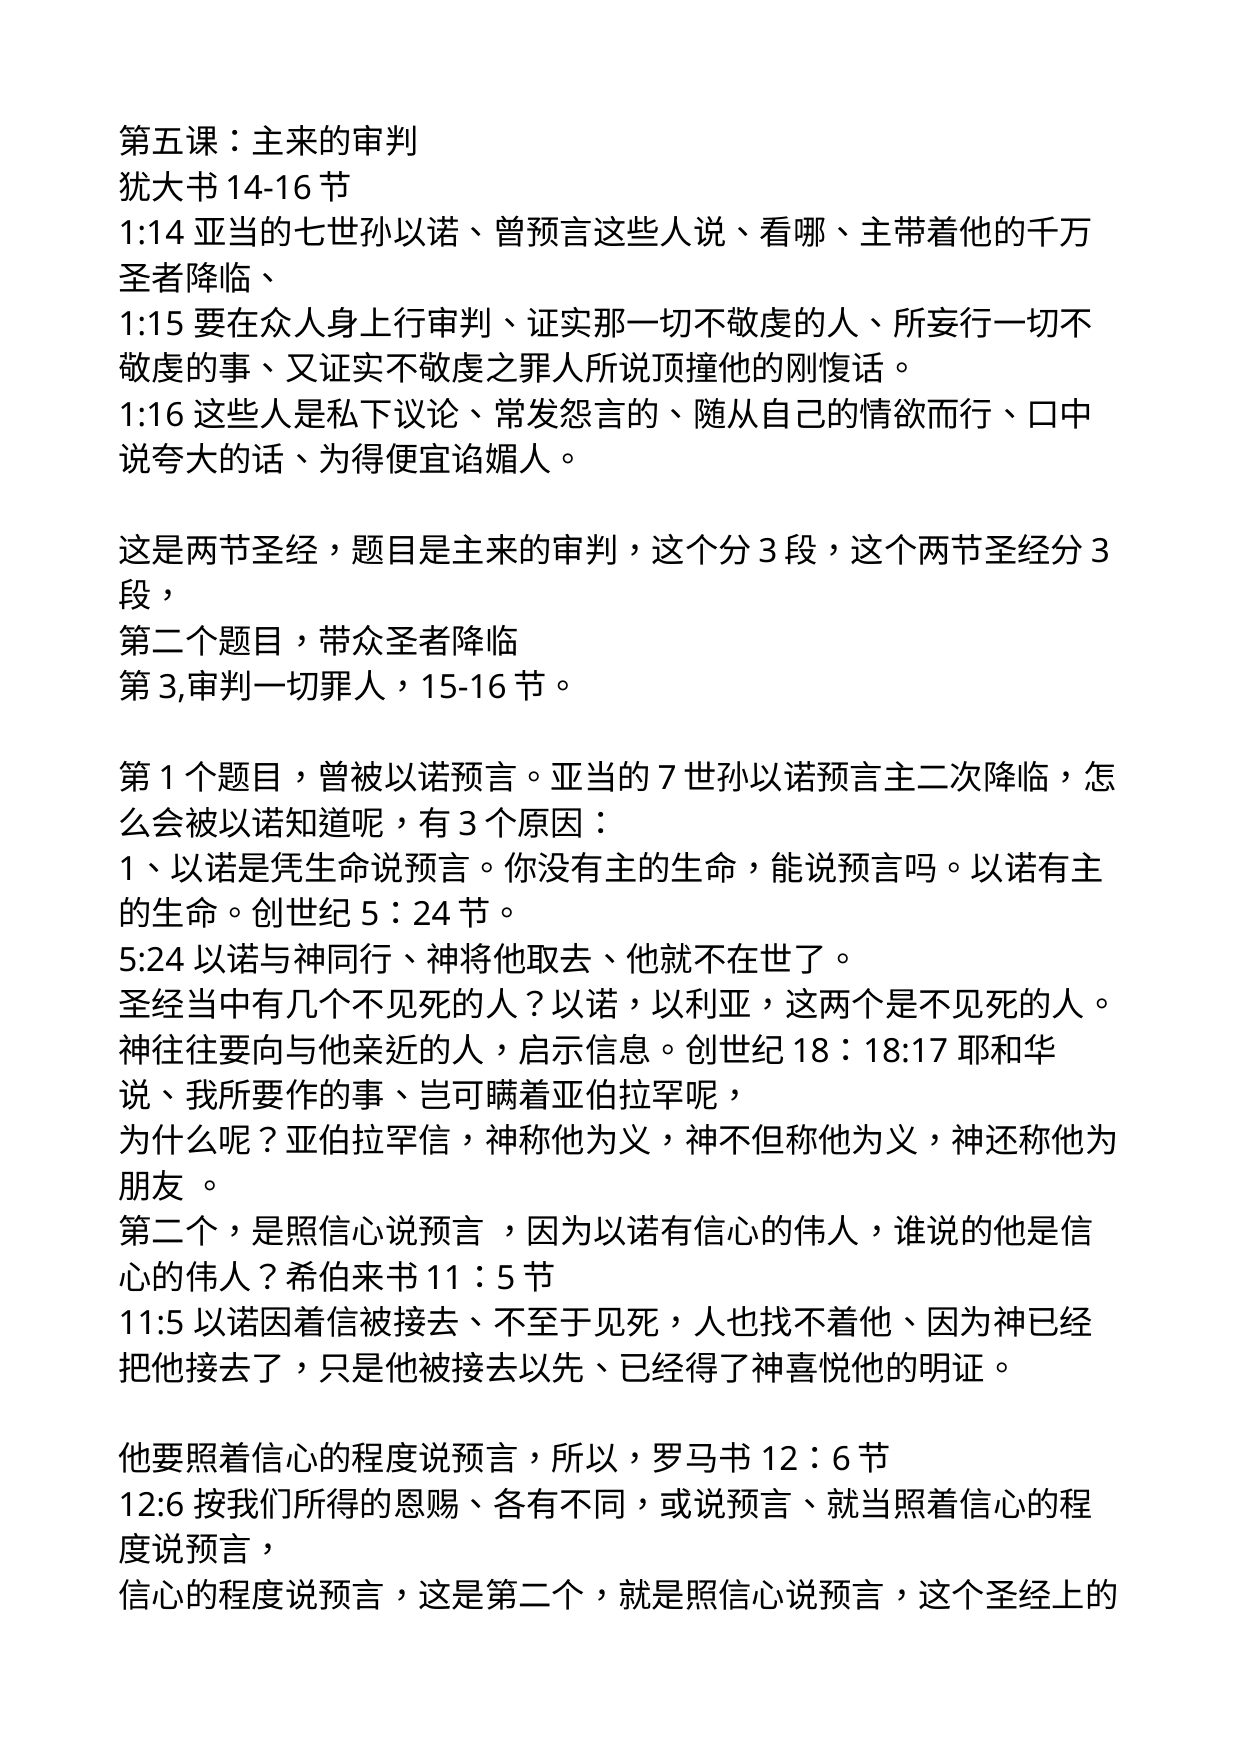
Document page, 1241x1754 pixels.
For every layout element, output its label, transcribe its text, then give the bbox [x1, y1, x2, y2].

text 神往往要向与他亲近的人，启示信息。创世纪18：18:17 耶和华说、我所要作的事、岂可瞒着亚伯拉罕呢， [118, 1026, 1122, 1117]
text 1:15 要在众人身上行审判、证实那一切不敬虔的人、所妄行一切不敬虔的事、又证实不敬虔之罪人所说顶撞他的刚愎话。 [118, 300, 1122, 391]
text 12:6 按我们所得的恩赐、各有不同，或说预言、就当照着信心的程度说预言， [118, 1481, 1122, 1571]
text 他要照着信心的程度说预言，所以，罗马书 12：6节 [118, 1435, 1122, 1481]
text 1:16 这些人是私下议论、常发怨言的、随从自己的情欲而行、口中说夸大的话、为得便宜谄媚人。 [118, 391, 1122, 481]
text 为什么呢？亚伯拉罕信，神称他为义，神不但称他为义，神还称他为朋友 。 [118, 1117, 1122, 1208]
text 第3,审判一切罪人，15-16节。 [118, 663, 1122, 708]
text 第1个题目，曾被以诺预言。亚当的7世孙以诺预言主二次降临，怎么会被以诺知道呢，有3个原因： [118, 754, 1122, 845]
text 犹大书14-16节 [118, 163, 1122, 209]
text 1:14 亚当的七世孙以诺、曾预言这些人说、看哪、主带着他的千万圣者降临、 [118, 209, 1122, 300]
text 11:5 以诺因着信被接去、不至于见死，人也找不着他、因为神已经把他接去了，只是他被接去以先、已经得了神喜悦他的明证。 [118, 1299, 1122, 1390]
text 这是两节圣经，题目是主来的审判，这个分3段，这个两节圣经分3段， [118, 527, 1122, 618]
text 圣经当中有几个不见死的人？以诺，以利亚，这两个是不见死的人。 [118, 981, 1122, 1026]
text 5:24 以诺与神同行、神将他取去、他就不在世了。 [118, 936, 1122, 981]
text 第五课：主来的审判 [118, 118, 1122, 163]
text 第二个，是照信心说预言 ，因为以诺有信心的伟人，谁说的他是信心的伟人？希伯来书11：5节 [118, 1208, 1122, 1299]
text 信心的程度说预言，这是第二个，就是照信心说预言，这个圣经上的 [118, 1571, 1122, 1617]
text 第二个题目，带众圣者降临 [118, 618, 1122, 663]
text 1、以诺是凭生命说预言。你没有主的生命，能说预言吗。以诺有主的生命。创世纪 5：24节。 [118, 845, 1122, 936]
